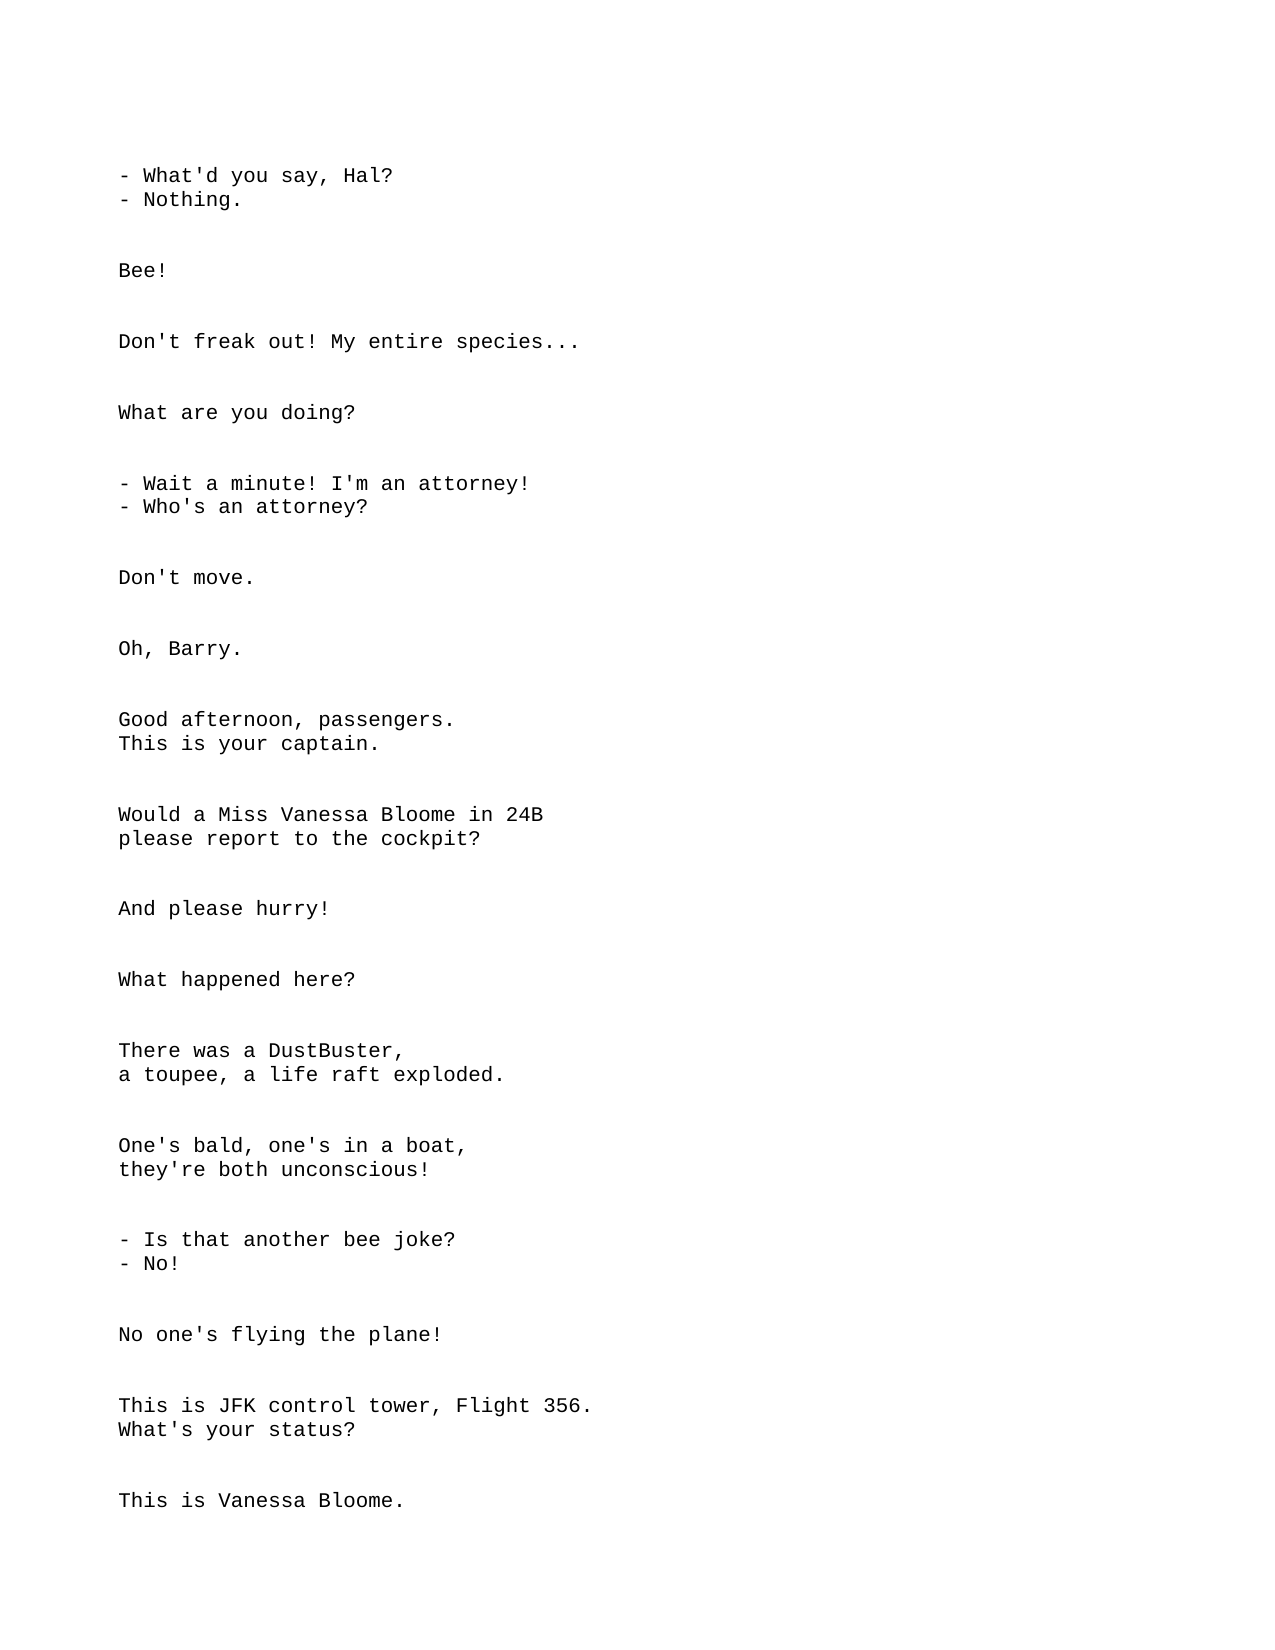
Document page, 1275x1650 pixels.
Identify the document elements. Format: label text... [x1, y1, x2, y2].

text Don't freak out! My entire species... [118, 331, 1157, 354]
text And please hurry! [118, 898, 1157, 922]
text - Wait a minute! I'm an attorney! [118, 473, 1157, 496]
text This is your captain. [118, 733, 1157, 757]
text - No! [118, 1253, 1157, 1277]
text This is Vanessa Bloome. [118, 1489, 1157, 1513]
text please report to the cockpit? [118, 827, 1157, 851]
text What's your status? [118, 1419, 1157, 1442]
text a toupee, a life raft exploded. [118, 1064, 1157, 1088]
text There was a DustBuster, [118, 1040, 1157, 1064]
text Oh, Barry. [118, 638, 1157, 662]
text This is JFK control tower, Flight 356. [118, 1395, 1157, 1419]
text One's bald, one's in a boat, [118, 1135, 1157, 1158]
text Bee! [118, 260, 1157, 284]
text Good afternoon, passengers. [118, 709, 1157, 733]
text they're both unconscious! [118, 1158, 1157, 1182]
text Don't move. [118, 567, 1157, 591]
text - What'd you say, Hal? [118, 165, 1157, 189]
text - Nothing. [118, 189, 1157, 213]
text What happened here? [118, 969, 1157, 993]
text Would a Miss Vanessa Bloome in 24B [118, 804, 1157, 827]
text No one's flying the plane! [118, 1324, 1157, 1348]
text What are you doing? [118, 402, 1157, 426]
text - Is that another bee joke? [118, 1229, 1157, 1253]
text - Who's an attorney? [118, 496, 1157, 520]
